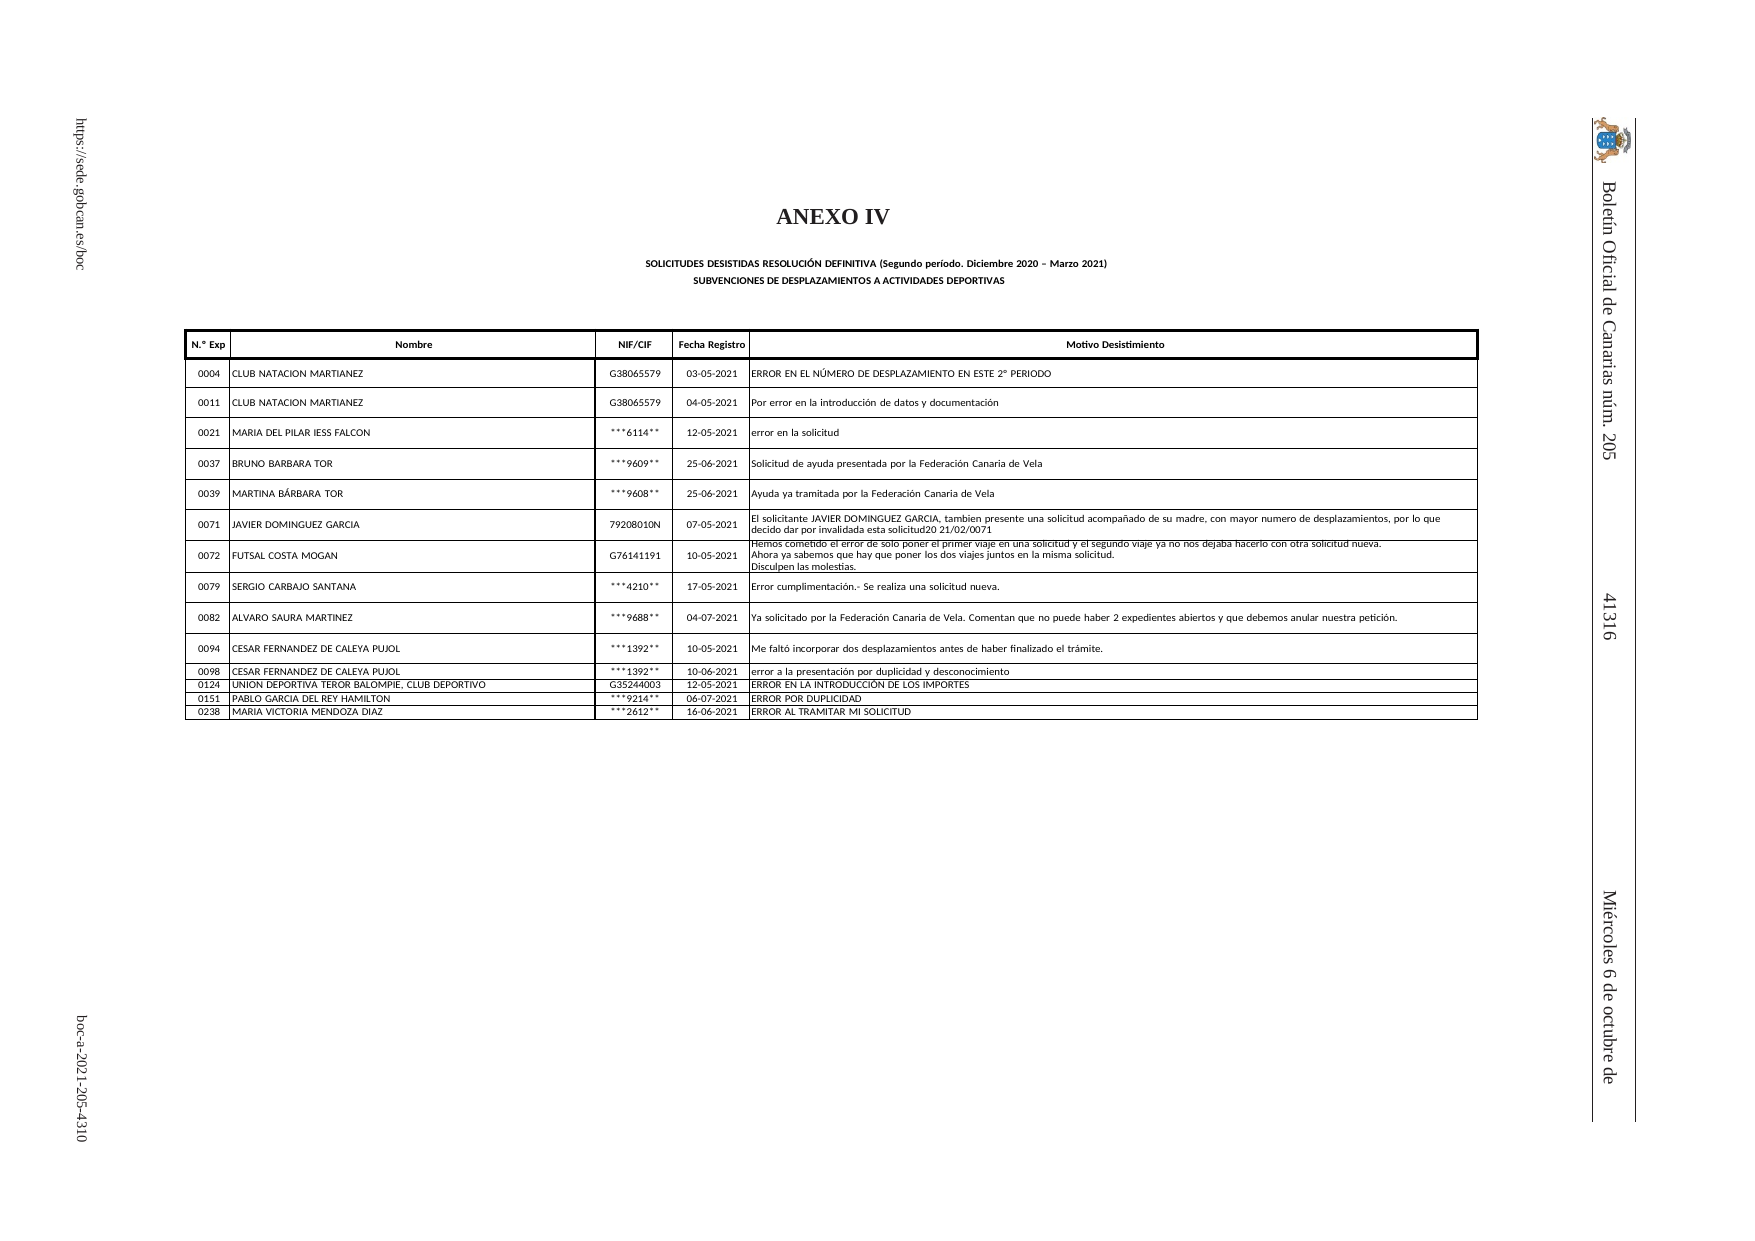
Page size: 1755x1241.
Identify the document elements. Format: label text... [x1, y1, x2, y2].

table_cell PABLO GARCIA DEL REY HAMILTON [230, 693, 594, 705]
table_cell G38065579 [596, 360, 672, 387]
table_cell El solicitante JAVIER DOMINGUEZ GARCIA, tambien presente una solicitud acompañado de su madre, con mayor numero de desplazamientos, por lo que decido dar por invalidada esta solicitud20 21/02/0071 [750, 510, 1477, 540]
table_cell ***6114** [596, 418, 672, 448]
table_cell 10-05-2021 [673, 634, 749, 663]
table_cell MARIA DEL PILAR IESS FALCON [230, 418, 594, 448]
table_cell Hemos cometido el error de solo poner el primer viaje en una solicitud y el segundo viaje ya no nos dejaba hacerlo con otra solicitud nueva. Ahora ya sabemos que hay que poner los dos viajes juntos en la misma solicitud. Disculpen las molestias. [750, 541, 1477, 572]
table_cell ERROR POR DUPLICIDAD [750, 693, 1477, 705]
table_cell error en la solicitud [750, 418, 1477, 448]
table_cell CLUB NATACION MARTIANEZ [230, 360, 594, 387]
table_cell 0004 [186, 360, 229, 387]
table_cell 0151 [186, 693, 229, 705]
table_cell ***1392** [596, 664, 672, 679]
table_header Fecha Registro [673, 332, 749, 357]
table_cell 0072 [186, 541, 229, 572]
table_cell CESAR FERNANDEZ DE CALEYA PUJOL [230, 634, 594, 663]
text boc-a-2021-205-4310 [74, 1016, 91, 1145]
table_cell 07-05-2021 [673, 510, 749, 540]
table_cell 0079 [186, 573, 229, 602]
table_cell 10-05-2021 [673, 541, 749, 572]
table_header N.º Exp [187, 332, 230, 357]
table_cell Por error en la introducción de datos y documentación [750, 388, 1477, 417]
table_cell 06-07-2021 [673, 693, 749, 705]
table_header NIF/CIF [596, 332, 672, 357]
table_cell 0037 [186, 449, 229, 478]
text Boletín Oficial de Canarias núm. 205 [1599, 181, 1621, 462]
text https://sede.gobcan.es/boc [73, 118, 90, 273]
table_cell ERROR EN LA INTRODUCCIÓN DE LOS IMPORTES [750, 680, 1477, 692]
table_cell UNION DEPORTIVA TEROR BALOMPIE, CLUB DEPORTIVO [230, 680, 594, 692]
table_cell 17-05-2021 [673, 573, 749, 602]
table_cell 0098 [186, 664, 229, 679]
table_cell CESAR FERNANDEZ DE CALEYA PUJOL [230, 664, 594, 679]
table_cell Error cumplimentación.- Se realiza una solicitud nueva. [750, 573, 1477, 602]
table_cell SERGIO CARBAJO SANTANA [230, 573, 594, 602]
table_cell 79208010N [596, 510, 672, 540]
table_cell ERROR EN EL NÚMERO DE DESPLAZAMIENTO EN ESTE 2º PERIODO [750, 360, 1477, 387]
table_cell 25-06-2021 [673, 449, 749, 478]
text Miércoles 6 de octubre de 2021 [1598, 890, 1621, 1124]
table_cell error a la presentación por duplicidad y desconocimiento [750, 664, 1477, 679]
table_cell ***2612** [596, 706, 672, 719]
table_cell 0071 [186, 510, 229, 540]
table_cell ***4210** [596, 573, 672, 602]
table_cell MARIA VICTORIA MENDOZA DIAZ [230, 706, 594, 719]
table_cell 04-07-2021 [673, 603, 749, 633]
table_cell BRUNO BARBARA TOR [230, 449, 594, 478]
table_cell Me faltó incorporar dos desplazamientos antes de haber finalizado el trámite. [750, 634, 1477, 663]
table_cell ***9214** [596, 693, 672, 705]
table_cell FUTSAL COSTA MOGAN [230, 541, 594, 572]
table_cell G76141191 [596, 541, 672, 572]
table_cell ALVARO SAURA MARTINEZ [230, 603, 594, 633]
table_cell 0011 [186, 388, 229, 417]
table_cell 12-05-2021 [673, 418, 749, 448]
table_cell CLUB NATACION MARTIANEZ [230, 388, 594, 417]
table_cell ***9608** [596, 480, 672, 509]
table_cell 16-06-2021 [673, 706, 749, 719]
table_cell G35244003 [596, 680, 672, 692]
table_cell G38065579 [596, 388, 672, 417]
table_cell 25-06-2021 [673, 480, 749, 509]
table_cell 0124 [186, 680, 229, 692]
table_cell ***1392** [596, 634, 672, 663]
table_cell 0039 [186, 480, 229, 509]
table_cell 03-05-2021 [673, 360, 749, 387]
table_cell Solicitud de ayuda presentada por la Federación Canaria de Vela [750, 449, 1477, 478]
table_header Motivo Desistimiento [750, 332, 1476, 357]
table_cell 12-05-2021 [673, 680, 749, 692]
table_cell 0082 [186, 603, 229, 633]
table_cell JAVIER DOMINGUEZ GARCIA [230, 510, 594, 540]
table_cell Ayuda ya tramitada por la Federación Canaria de Vela [750, 480, 1477, 509]
table_cell ***9609** [596, 449, 672, 478]
table_cell ***9688** [596, 603, 672, 633]
table_cell 0021 [186, 418, 229, 448]
text 41316 [1600, 593, 1621, 642]
table_cell ERROR AL TRAMITAR MI SOLICITUD [750, 706, 1477, 719]
table_cell Ya solicitado por la Federación Canaria de Vela. Comentan que no puede haber 2 expedientes abiertos y que debemos anular nuestra petición. [750, 603, 1477, 633]
text SOLICITUDES DESISTIDAS RESOLUCIÓN DEFINITIVA (Segundo período. Diciembre 2020 – Marzo 2021) SUBVENCIONES DE DESPLAZAMIENTOS A ACTIVIDADES DEPORTIVAS [645, 257, 1176, 287]
table_header Nombre [231, 332, 595, 357]
table_cell 10-06-2021 [673, 664, 749, 679]
table_cell MARTINA BÁRBARA TOR [230, 480, 594, 509]
table_cell 0238 [186, 706, 229, 719]
subtitle ANEXO IV [773, 203, 893, 229]
table_cell 04-05-2021 [673, 388, 749, 417]
table_cell 0094 [186, 634, 229, 663]
